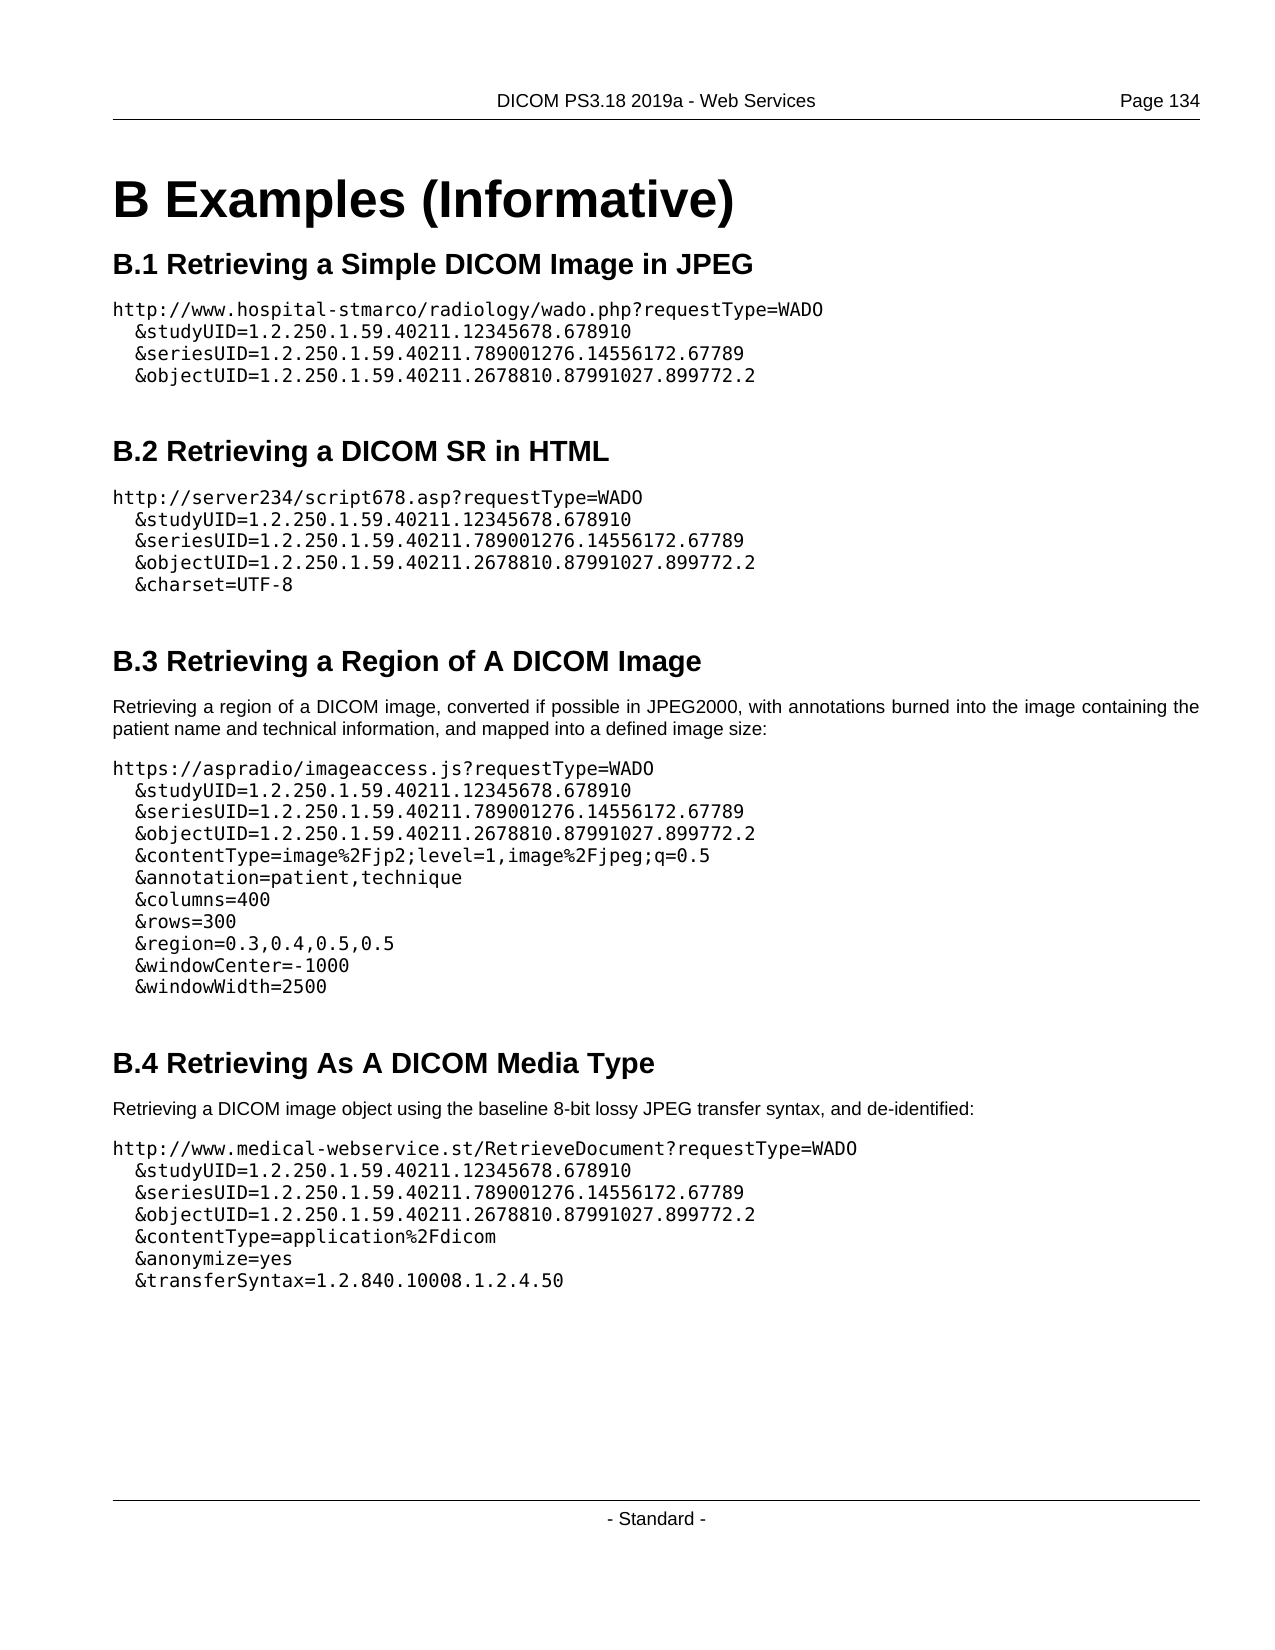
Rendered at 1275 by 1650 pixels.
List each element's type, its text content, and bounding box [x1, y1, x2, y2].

text Retrieving a DICOM image object using the baseline 8-bit lossy JPEG transfer syntax, and de-identified: [112, 1098, 1200, 1120]
text B.4 Retrieving As A DICOM Media Type [112, 1046, 1200, 1079]
text B.2 Retrieving a DICOM SR in HTML [112, 434, 1200, 468]
text B.1 Retrieving a Simple DICOM Image in JPEG [112, 247, 1200, 281]
text https://aspradio/imageaccess.js?requestType=WADO &studyUID=1.2.250.1.59.40211.12345678.678910 &seriesUID=1.2.250.1.59.40211.789001276.14556172.67789 &objectUID=1.2.250.1.59.40211.2678810.87991027.899772.2 &contentType=image%2Fjp2;level=1,image%2Fjpeg;q=0.5 &annotation=patient,technique &columns=400 &rows=300 &region=0.3,0.4,0.5,0.5 &windowCenter=-1000 &windowWidth=2500 [112, 758, 1200, 1027]
text B Examples (Informative) [112, 169, 1200, 228]
text Retrieving a region of a DICOM image, converted if possible in JPEG2000, with annotations burned into the image containing the patient name and technical information, and mapped into a defined image size: [112, 696, 1200, 739]
text http://www.medical-webservice.st/RetrieveDocument?requestType=WADO &studyUID=1.2.250.1.59.40211.12345678.678910 &seriesUID=1.2.250.1.59.40211.789001276.14556172.67789 &objectUID=1.2.250.1.59.40211.2678810.87991027.899772.2 &contentType=application%2Fdicom &anonymize=yes &transferSyntax=1.2.840.10008.1.2.4.50 [112, 1138, 1200, 1320]
text http://server234/script678.asp?requestType=WADO &studyUID=1.2.250.1.59.40211.12345678.678910 &seriesUID=1.2.250.1.59.40211.789001276.14556172.67789 &objectUID=1.2.250.1.59.40211.2678810.87991027.899772.2 &charset=UTF-8 [112, 487, 1200, 625]
text B.3 Retrieving a Region of A DICOM Image [112, 643, 1200, 677]
text http://www.hospital-stmarco/radiology/wado.php?requestType=WADO &studyUID=1.2.250.1.59.40211.12345678.678910 &seriesUID=1.2.250.1.59.40211.789001276.14556172.67789 &objectUID=1.2.250.1.59.40211.2678810.87991027.899772.2 [112, 299, 1200, 416]
